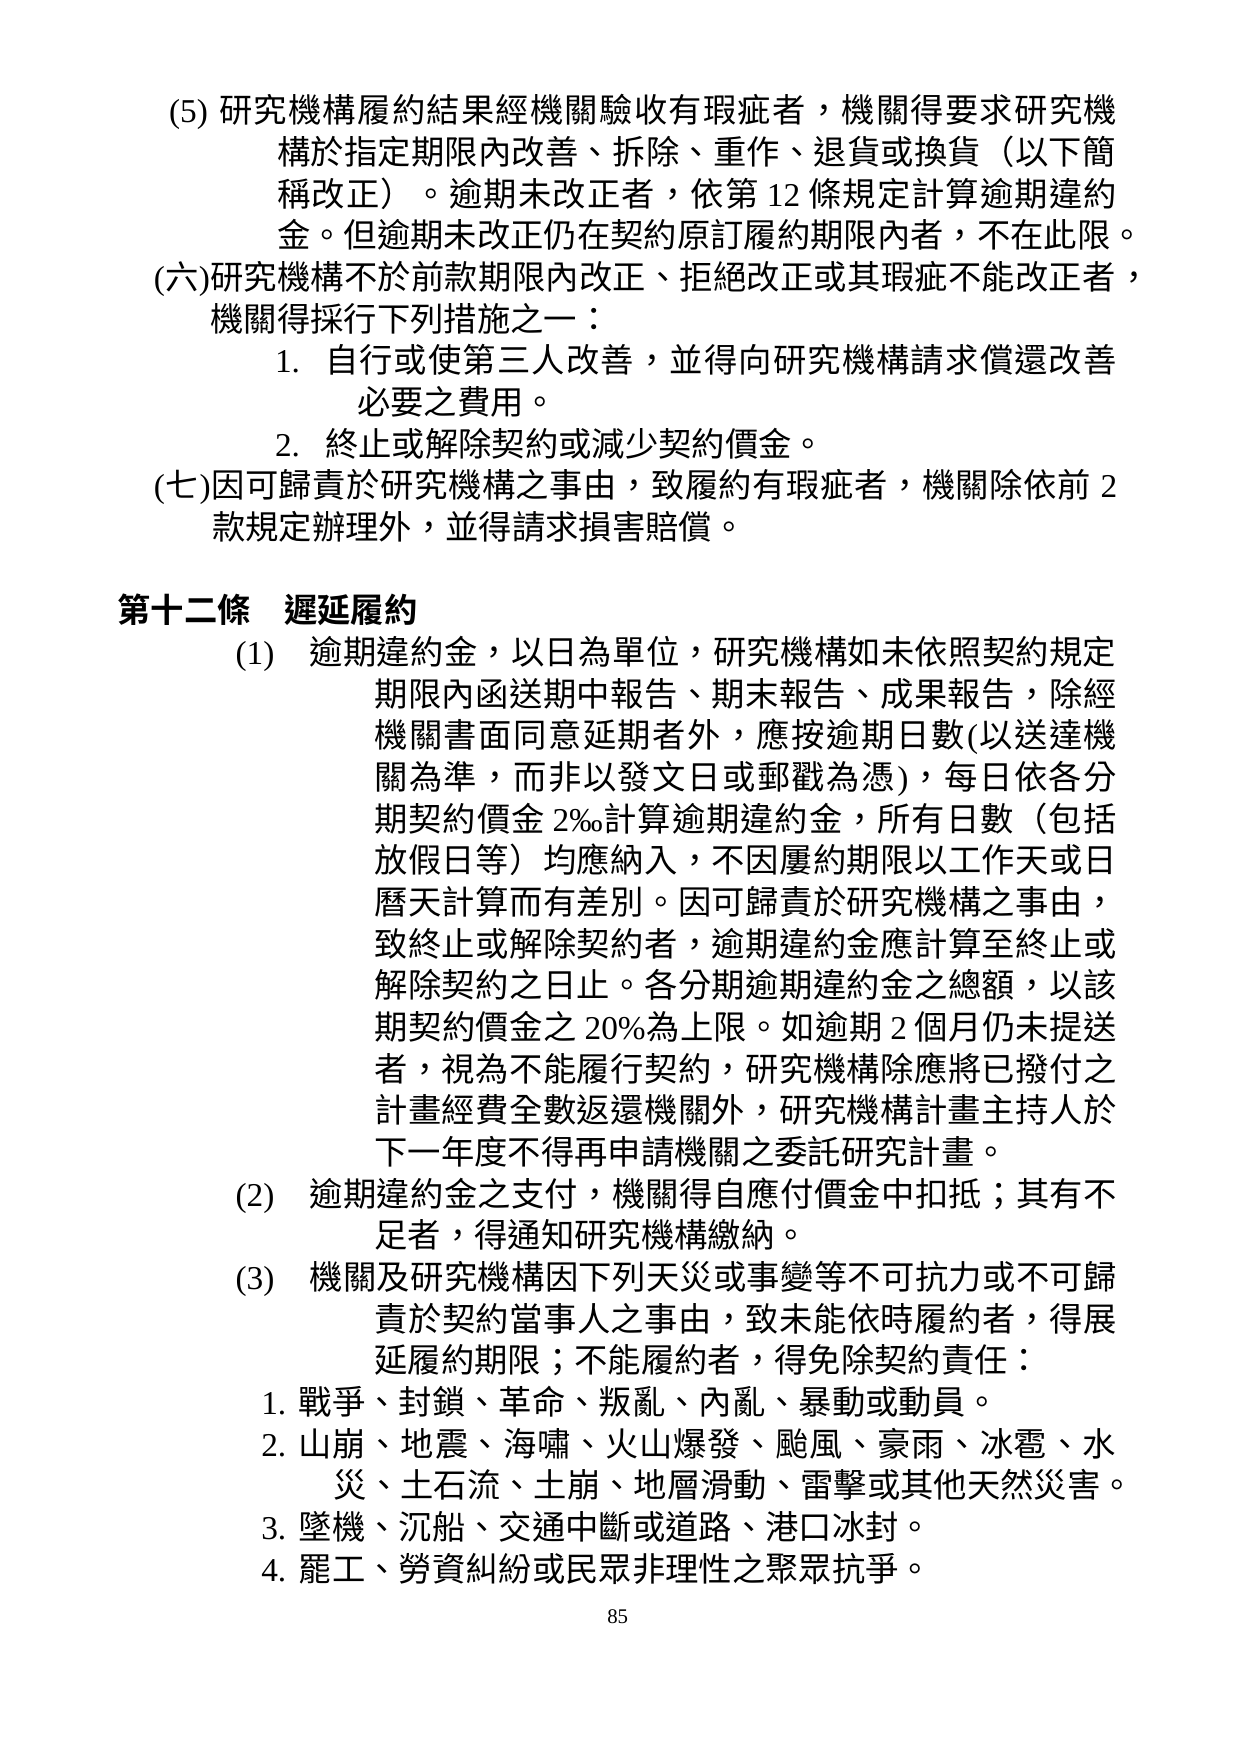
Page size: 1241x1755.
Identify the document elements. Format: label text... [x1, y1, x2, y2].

list 墜機、沉船、交通中斷或道路、港口冰封。 [261, 1506, 1117, 1548]
list 研究機構履約結果經機關驗收有瑕疵者，機關得要求研究機構於指定期限內改善、拆除、重作、退貨或換貨（以下簡稱改正）。逾期未改正者，依第12條規定計算逾期違約金。但逾期未改正仍在契約原訂履約期限內者，不在此限。 [169, 89, 1117, 256]
text (六)研究機構不於前款期限內改正、拒絕改正或其瑕疵不能改正者，機關得採行下列措施之一： [154, 256, 1117, 339]
list 自行或使第三人改善，並得向研究機構請求償還改善必要之費用。 [275, 339, 1117, 423]
list 山崩、地震、海嘯、火山爆發、颱風、豪雨、冰雹、水災、土石流、土崩、地層滑動、雷擊或其他天然災害。 [261, 1423, 1117, 1506]
text 第十二條 遲延履約 [117, 589, 1117, 631]
list 戰爭、封鎖、革命、叛亂、內亂、暴動或動員。 [261, 1381, 1117, 1423]
list 機關及研究機構因下列天災或事變等不可抗力或不可歸責於契約當事人之事由，致未能依時履約者，得展延履約期限；不能履約者，得免除契約責任： [235, 1256, 1117, 1381]
list 逾期違約金，以日為單位，研究機構如未依照契約規定期限內函送期中報告、期末報告、成果報告，除經機關書面同意延期者外，應按逾期日數(以送達機關為準，而非以發文日或郵戳為憑)，每日依各分期契約價金2‰計算逾期違約金，所有日數（包括放假日等）均應納入，不因屢約期限以工作天或日曆天計算而有差別。因可歸責於研究機構之事由，致終止或解除契約者，逾期違約金應計算至終止或解除契約之日止。各分期逾期違約金之總額，以該期契約價金之20%為上限。如逾期2個月仍未提送者，視為不能履行契約，研究機構除應將已撥付之計畫經費全數返還機關外，研究機構計畫主持人於下一年度不得再申請機關之委託研究計畫。 [235, 631, 1117, 1173]
text (七)因可歸責於研究機構之事由，致履約有瑕疵者，機關除依前2款規定辦理外，並得請求損害賠償。 [154, 464, 1117, 548]
list 終止或解除契約或減少契約價金。 [275, 423, 1117, 464]
list 罷工、勞資糾紛或民眾非理性之聚眾抗爭。 [261, 1548, 1117, 1589]
list 逾期違約金之支付，機關得自應付價金中扣抵；其有不足者，得通知研究機構繳納。 [235, 1173, 1117, 1256]
